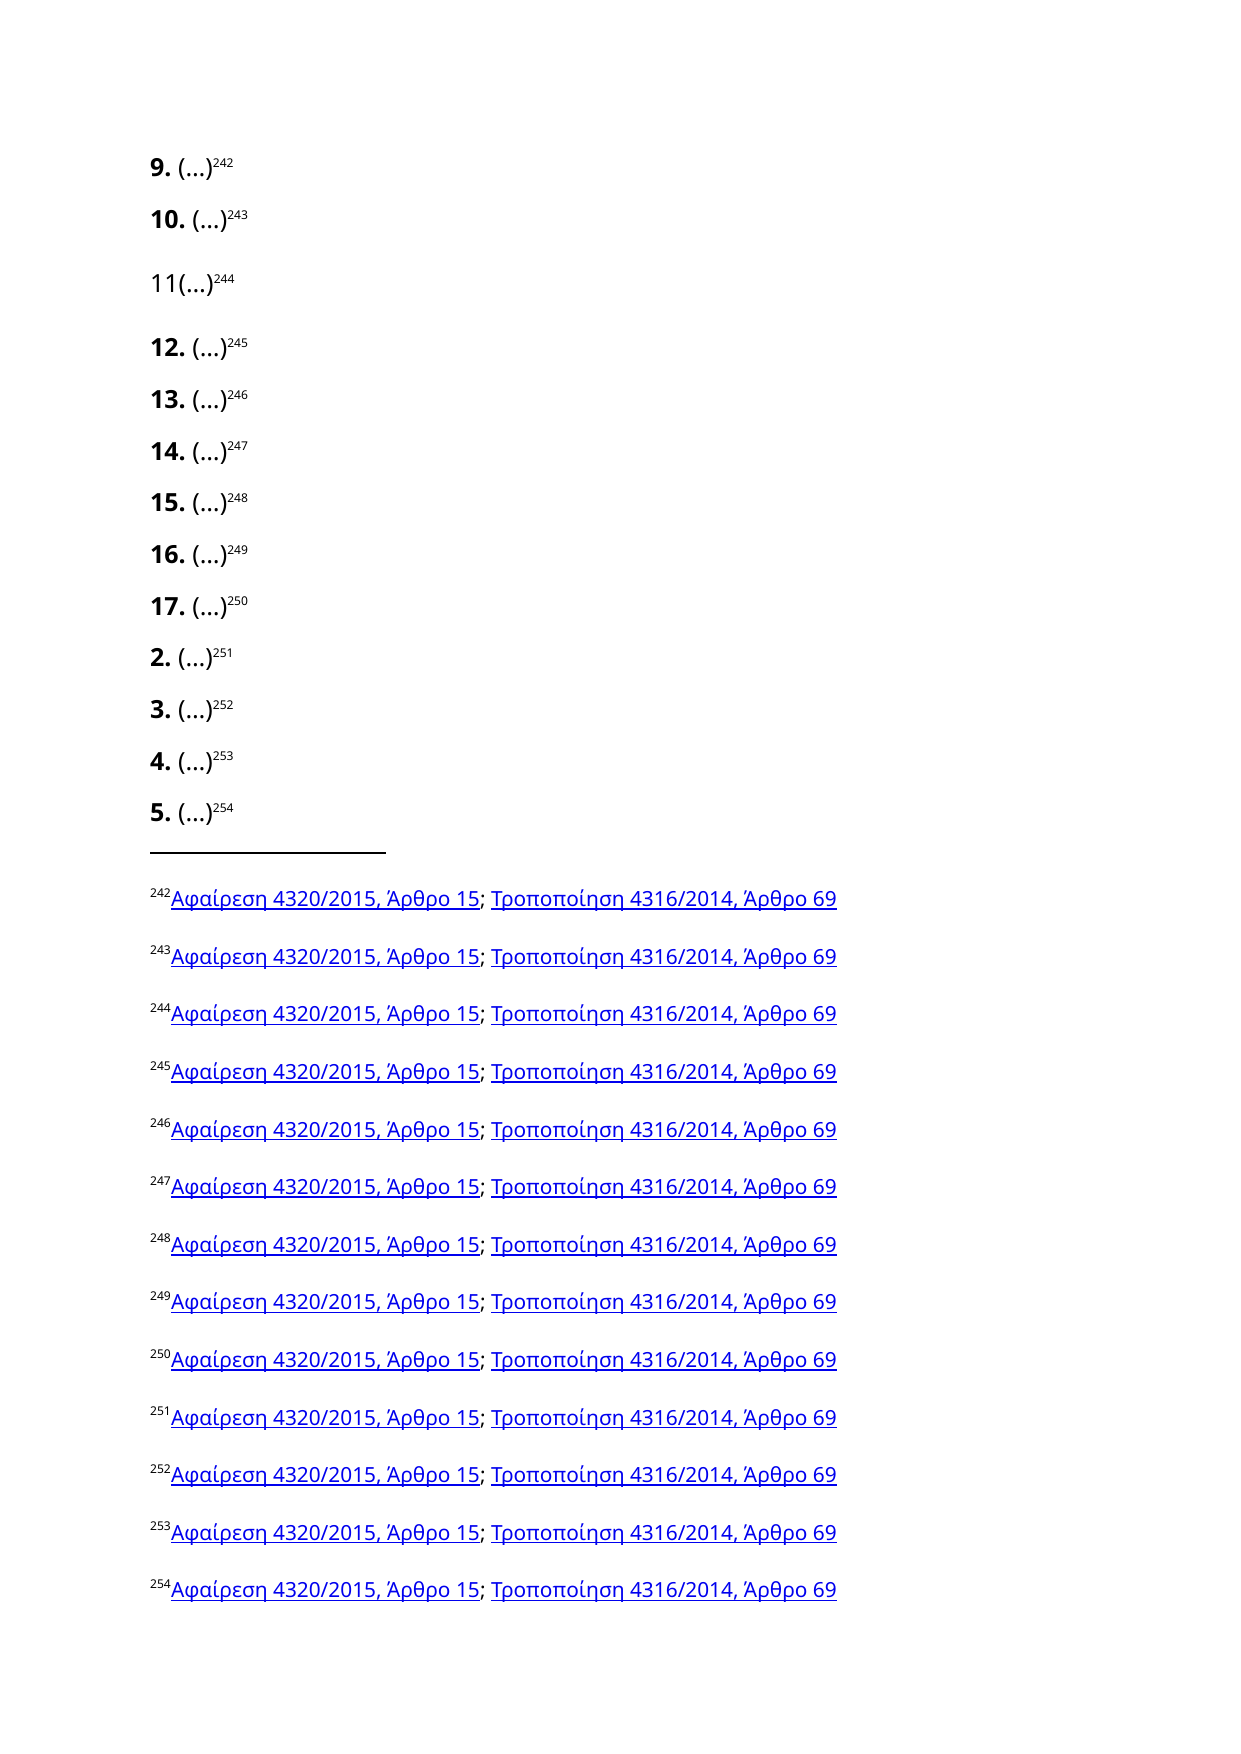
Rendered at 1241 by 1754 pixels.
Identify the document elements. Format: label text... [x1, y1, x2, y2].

text 15. (…) [150, 485, 1090, 519]
text 9. (…) [150, 150, 1090, 184]
text Αφαίρεση 4320/2015, Άρθρο 15; Τροποποίηση 4316/2014, Άρθρο 69 [150, 1115, 1090, 1143]
text 3. (…) [150, 692, 1090, 726]
text Αφαίρεση 4320/2015, Άρθρο 15; Τροποποίηση 4316/2014, Άρθρο 69 [150, 1172, 1090, 1201]
text 13. (…) [150, 382, 1090, 416]
text 17. (…) [150, 588, 1090, 622]
text 11(…) [150, 266, 1090, 300]
text Αφαίρεση 4320/2015, Άρθρο 15; Τροποποίηση 4316/2014, Άρθρο 69 [150, 1057, 1090, 1086]
text 5. (…) [150, 795, 1090, 829]
text 4. (…) [150, 743, 1090, 777]
text Αφαίρεση 4320/2015, Άρθρο 15; Τροποποίηση 4316/2014, Άρθρο 69 [150, 1403, 1090, 1431]
text Αφαίρεση 4320/2015, Άρθρο 15; Τροποποίηση 4316/2014, Άρθρο 69 [150, 999, 1090, 1028]
text Αφαίρεση 4320/2015, Άρθρο 15; Τροποποίηση 4316/2014, Άρθρο 69 [150, 1576, 1090, 1604]
text Αφαίρεση 4320/2015, Άρθρο 15; Τροποποίηση 4316/2014, Άρθρο 69 [150, 1345, 1090, 1373]
text Αφαίρεση 4320/2015, Άρθρο 15; Τροποποίηση 4316/2014, Άρθρο 69 [150, 1518, 1090, 1546]
text 14. (…) [150, 433, 1090, 467]
text 10. (…) [150, 202, 1090, 236]
text 12. (…) [150, 330, 1090, 364]
text Αφαίρεση 4320/2015, Άρθρο 15; Τροποποίηση 4316/2014, Άρθρο 69 [150, 884, 1090, 913]
text Αφαίρεση 4320/2015, Άρθρο 15; Τροποποίηση 4316/2014, Άρθρο 69 [150, 1287, 1090, 1316]
text 16. (…) [150, 537, 1090, 571]
text Αφαίρεση 4320/2015, Άρθρο 15; Τροποποίηση 4316/2014, Άρθρο 69 [150, 1230, 1090, 1258]
text Αφαίρεση 4320/2015, Άρθρο 15; Τροποποίηση 4316/2014, Άρθρο 69 [150, 1460, 1090, 1489]
text 2. (…) [150, 640, 1090, 674]
text Αφαίρεση 4320/2015, Άρθρο 15; Τροποποίηση 4316/2014, Άρθρο 69 [150, 942, 1090, 970]
